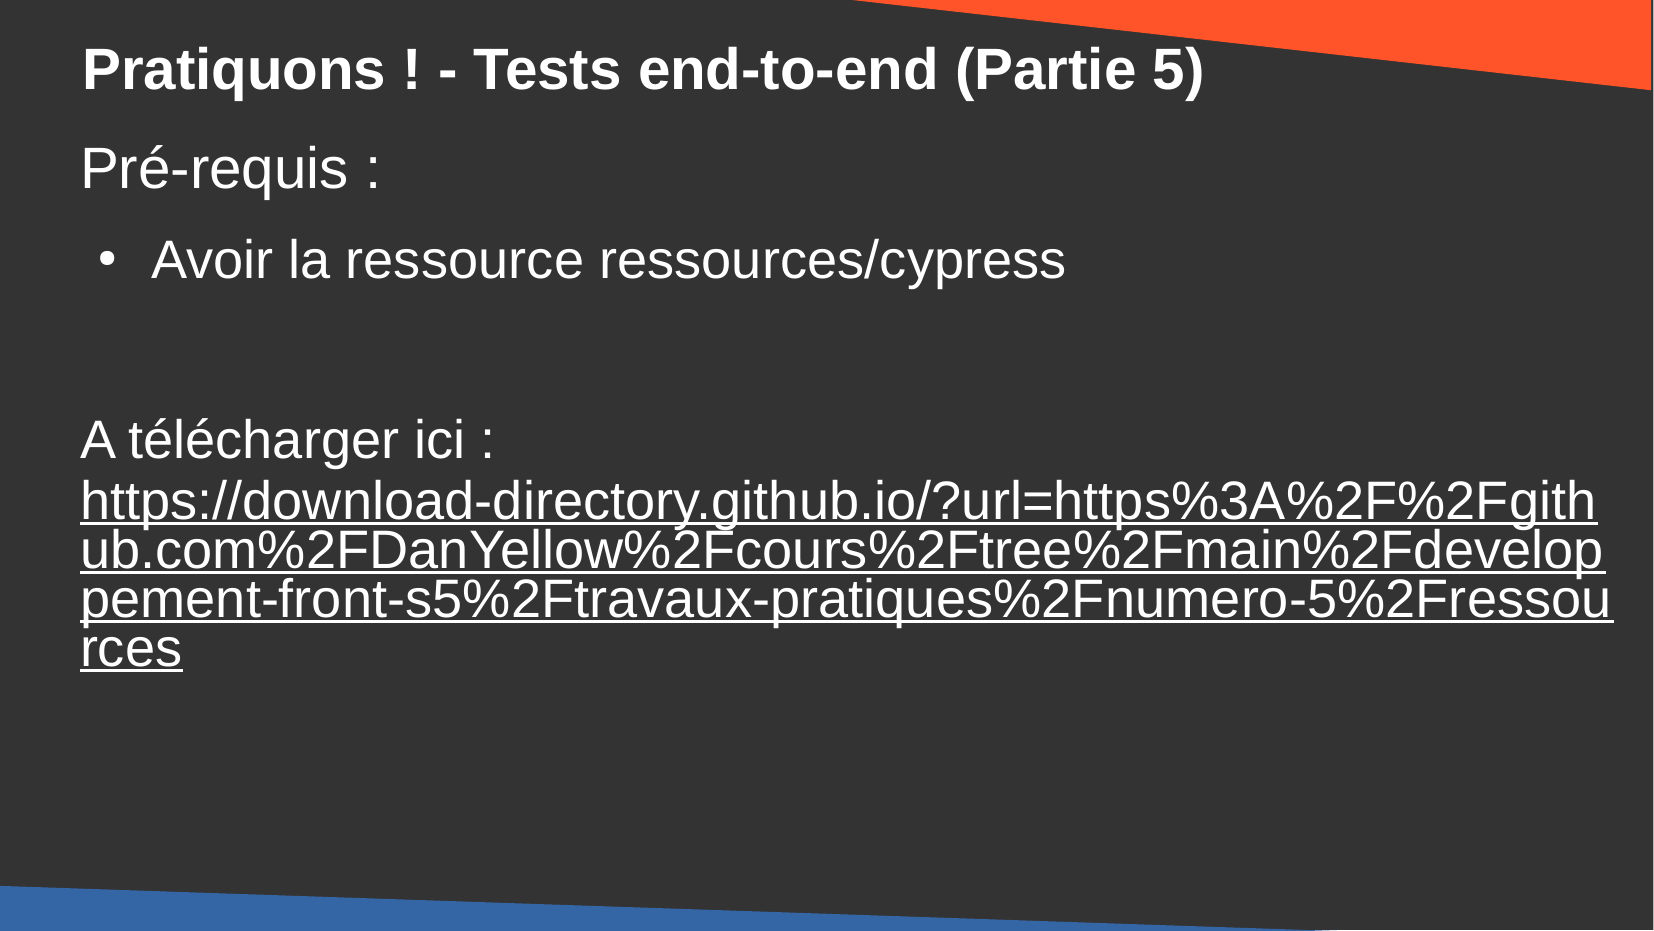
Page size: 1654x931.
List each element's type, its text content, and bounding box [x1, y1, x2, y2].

title Pratiquons ! - Tests end-to-end (Partie 5) [82, 37, 1571, 114]
list Pré-requis : Avoir la ressource ressources/cypress A télécharger ici : https://download-directory.github.io/?url=https%3A%2F%2Fgithub.com%2FDanYellow%2Fcours%2Ftree%2Fmain%2Fdeveloppement-front-s5%2Ftravaux-pratiques%2Fnumero-5%2Fressources [80, 135, 1620, 721]
text_box [852, 0, 1652, 91]
text_box [0, 885, 1337, 931]
